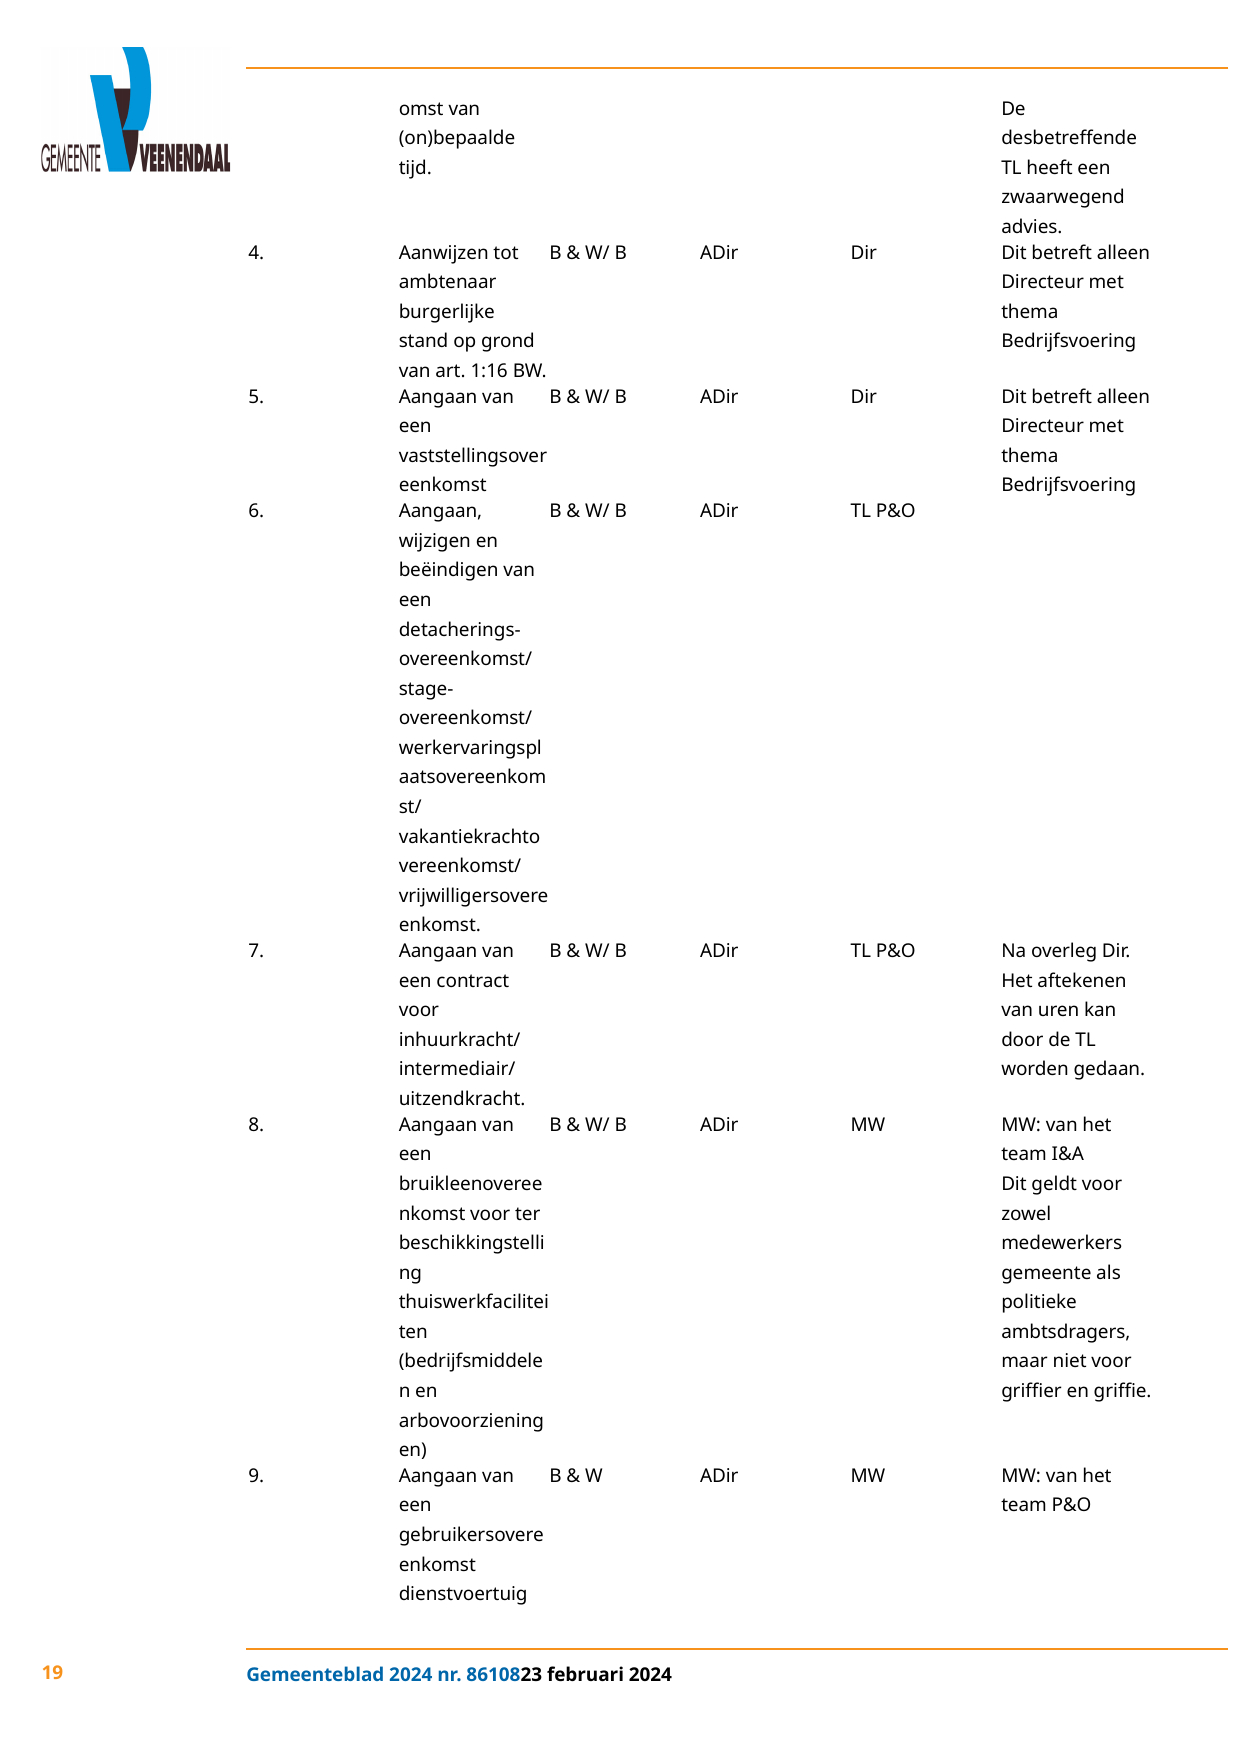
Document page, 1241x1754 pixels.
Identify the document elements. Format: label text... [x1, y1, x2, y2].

picture [123, 47, 231, 172]
table_cell ADir [700, 1462, 850, 1606]
table_cell MW [850, 1462, 1001, 1606]
table_cell [248, 498, 398, 937]
table_cell [248, 1462, 398, 1606]
table_cell TL P&O [850, 937, 1001, 1111]
table_cell ADir [700, 937, 850, 1111]
table_cell omst van (on)bepaalde tijd. [399, 95, 549, 239]
table_cell B & W/ B [549, 498, 700, 937]
table_cell [549, 95, 700, 239]
table_cell Na overleg Dir. Het aftekenen van uren kan door de TL worden gedaan. [1001, 937, 1152, 1111]
table_cell B & W/ B [549, 239, 700, 383]
table_cell Aangaan van een contract voor inhuurkracht/ intermediair/ uitzendkracht. [399, 937, 549, 1111]
table_cell MW: van het team P&O [1001, 1462, 1152, 1606]
table_cell ADir [700, 239, 850, 383]
table_cell MW [850, 1111, 1001, 1462]
table_cell De desbetreffende TL heeft een zwaarwegend advies. [1001, 95, 1152, 239]
table_cell [248, 937, 398, 1111]
picture [41, 47, 130, 172]
table_cell [700, 95, 850, 239]
table_cell MW: van het team I&A Dit geldt voor zowel medewerkers gemeente als politieke ambtsdragers, maar niet voor griffier en griffie. [1001, 1111, 1152, 1462]
table_cell Dir [850, 239, 1001, 383]
table_cell Dir [850, 383, 1001, 497]
table_cell Aangaan van een bruikleenovereenkomst voor ter beschikkingstelling thuiswerkfaciliteiten (bedrijfsmiddelen en arbovoorzieningen) [399, 1111, 549, 1462]
table_cell ADir [700, 1111, 850, 1462]
table_cell Aanwijzen tot ambtenaar burgerlijke stand op grond van art. 1:16 BW. [399, 239, 549, 383]
table_cell [1001, 498, 1152, 937]
table_cell Dit betreft alleen Directeur met thema Bedrijfsvoering [1001, 239, 1152, 383]
table_cell [850, 95, 1001, 239]
table_cell Aangaan, wijzigen en beëindigen van een detacherings-overeenkomst/ stage-overeenkomst/ werkervaringsplaatsovereenkomst/ vakantiekrachtovereenkomst/ vrijwilligersovereenkomst. [399, 498, 549, 937]
table_cell [248, 239, 398, 383]
table_cell Aangaan van een gebruikersovereenkomst dienstvoertuig [399, 1462, 549, 1606]
table_cell TL P&O [850, 498, 1001, 937]
table_cell B & W [549, 1462, 700, 1606]
table_cell [248, 1111, 398, 1462]
table_cell ADir [700, 383, 850, 497]
table_cell B & W/ B [549, 1111, 700, 1462]
table_cell [248, 95, 398, 239]
table_cell ADir [700, 498, 850, 937]
table_cell [248, 383, 398, 497]
table_cell B & W/ B [549, 937, 700, 1111]
table_cell Aangaan van een vaststellingsovereenkomst [399, 383, 549, 497]
table_cell B & W/ B [549, 383, 700, 497]
table_cell Dit betreft alleen Directeur met thema Bedrijfsvoering [1001, 383, 1152, 497]
